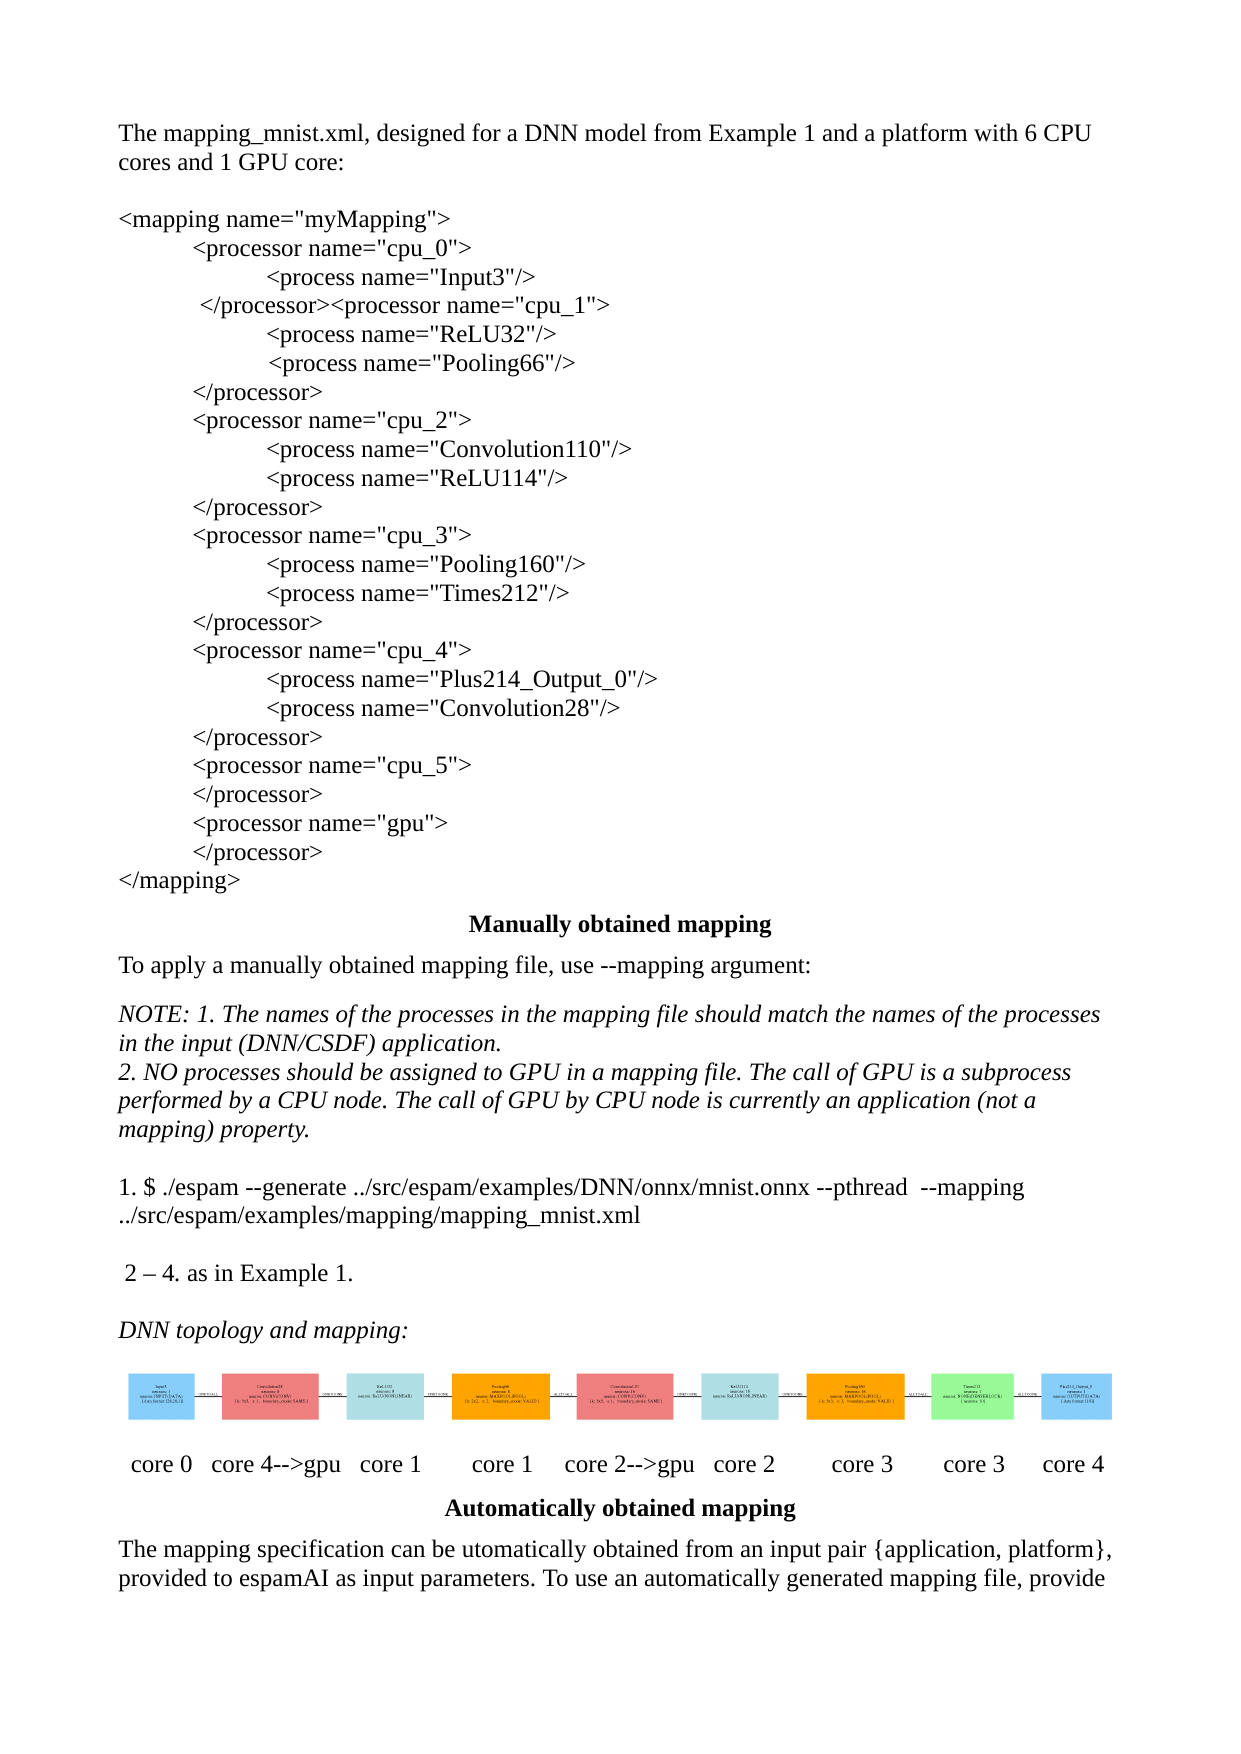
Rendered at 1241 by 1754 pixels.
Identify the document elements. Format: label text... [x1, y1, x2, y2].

text core 0 core 4-->gpu core 1 core 1 core 2-->gpu core 2 core 3 core 3 core 4 [118, 1449, 1122, 1478]
text </processor> [118, 722, 1122, 751]
subtitle Automatically obtained mapping [118, 1493, 1122, 1521]
text NOTE: 1. The names of the processes in the mapping file should match the names of the processes in the input (DNN/CSDF) application. [118, 999, 1122, 1057]
text The mapping_mnist.xml, designed for a DNN model from Example 1 and a platform with 6 CPU cores and 1 GPU core: [118, 118, 1122, 176]
text <process name="ReLU114"/> [118, 463, 1122, 492]
text <processor name="gpu"> [118, 808, 1122, 837]
text <process name="Convolution110"/> [118, 434, 1122, 463]
text To apply a manually obtained mapping file, use --mapping argument: [118, 950, 1122, 979]
text 2 – 4. as in Example 1. [118, 1258, 1122, 1287]
text <process name="Input3"/> [118, 262, 1122, 291]
text </processor> [118, 779, 1122, 808]
text The mapping specification can be utomatically obtained from an input pair {application, platform}, provided to espamAI as input parameters. To use an automatically generated mapping file, provide [118, 1534, 1122, 1591]
text <process name="Pooling66"/> [118, 348, 1122, 377]
text </processor> [118, 837, 1122, 866]
text <process name="Plus214_Output_0"/> [118, 664, 1122, 693]
text <process name="Convolution28"/> [118, 693, 1122, 722]
text DNN topology and mapping: [118, 1316, 1122, 1344]
text <process name="ReLU32"/> [118, 319, 1122, 348]
text <processor name="cpu_0"> [118, 233, 1122, 262]
text </processor><processor name="cpu_1"> [118, 291, 1122, 319]
text 2. NO processes should be assigned to GPU in a mapping file. The call of GPU is a subprocess performed by a CPU node. The call of GPU by CPU node is currently an application (not a mapping) property. [118, 1057, 1122, 1143]
text <process name="Pooling160"/> [118, 549, 1122, 578]
text <processor name="cpu_5"> [118, 751, 1122, 779]
text <processor name="cpu_4"> [118, 636, 1122, 664]
text 1. $ ./espam --generate ../src/espam/examples/DNN/onnx/mnist.onnx --pthread --mapping ../src/espam/examples/mapping/mapping_mnist.xml [118, 1172, 1122, 1229]
text <processor name="cpu_2"> [118, 406, 1122, 434]
text <mapping name="myMapping"> [118, 204, 1122, 233]
text </mapping> [118, 866, 1122, 894]
picture [127, 1373, 1113, 1421]
subtitle Manually obtained mapping [118, 909, 1122, 938]
text </processor> [118, 607, 1122, 636]
text <processor name="cpu_3"> [118, 521, 1122, 549]
text </processor> [118, 377, 1122, 406]
text </processor> [118, 492, 1122, 521]
text <process name="Times212"/> [118, 578, 1122, 607]
